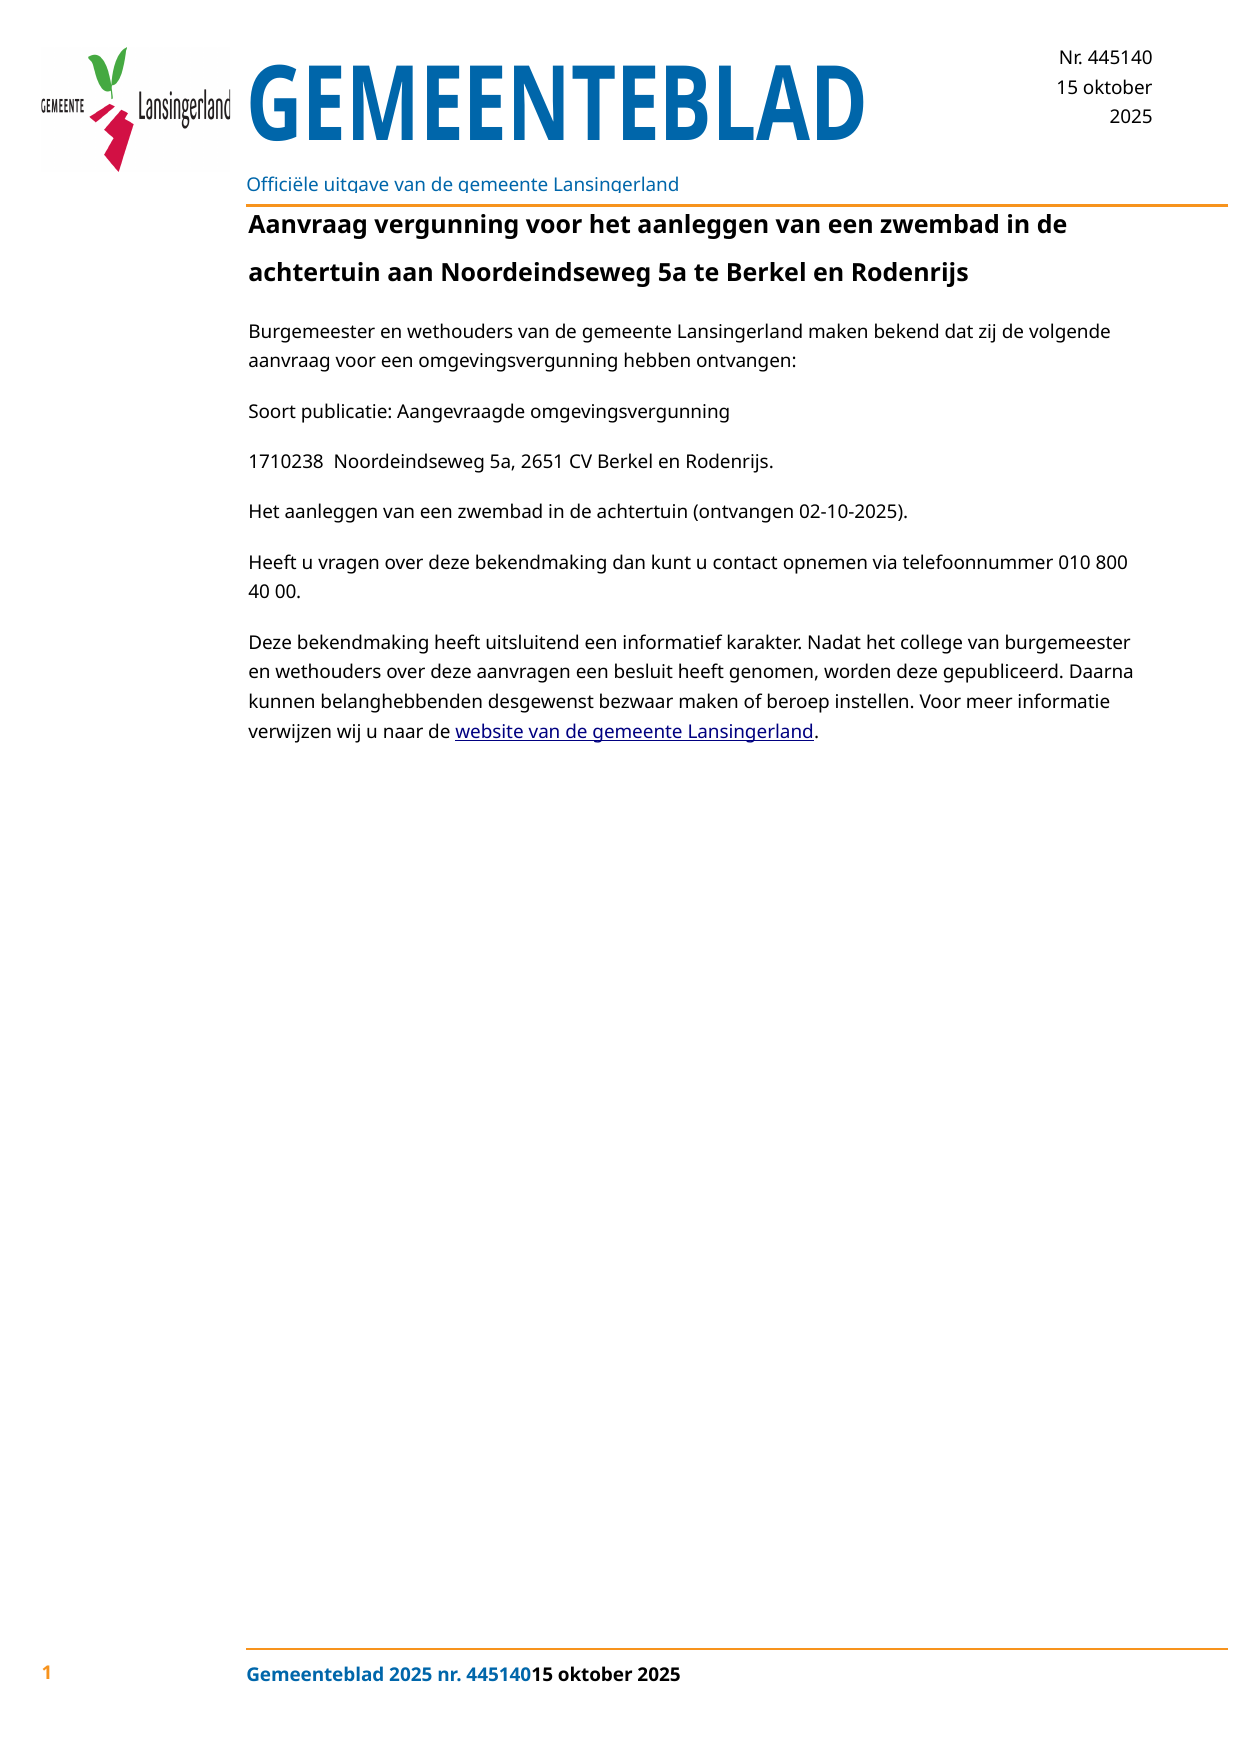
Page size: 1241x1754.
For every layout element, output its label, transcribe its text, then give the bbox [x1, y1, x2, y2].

text Aanvraag vergunning voor het aanleggen van een zwembad in de achtertuin aan Noordeindseweg 5a te Berkel en Rodenrijs [248, 207, 1152, 288]
text Soort publicatie: Aangevraagde omgevingsvergunning [248, 398, 1152, 424]
picture [41, 47, 231, 172]
text Het aanleggen van een zwembad in de achtertuin (ontvangen 02-10-2025). [248, 499, 1152, 524]
text Deze bekendmaking heeft uitsluitend een informatief karakter. Nadat het college van burgemeester en wethouders over deze aanvragen een besluit heeft genomen, worden deze gepubliceerd. Daarna kunnen belanghebbenden desgewenst bezwaar maken of beroep instellen. Voor meer informatie verwijzen wij u naar de website van de gemeente Lansingerland. [248, 629, 1152, 744]
text Burgemeester en wethouders van de gemeente Lansingerland maken bekend dat zij de volgende aanvraag voor een omgevingsvergunning hebben ontvangen: [248, 318, 1152, 373]
text 1710238 Noordeindseweg 5a, 2651 CV Berkel en Rodenrijs. [248, 448, 1152, 474]
text Heeft u vragen over deze bekendmaking dan kunt u contact opnemen via telefoonnummer 010 800 40 00. [248, 549, 1152, 604]
